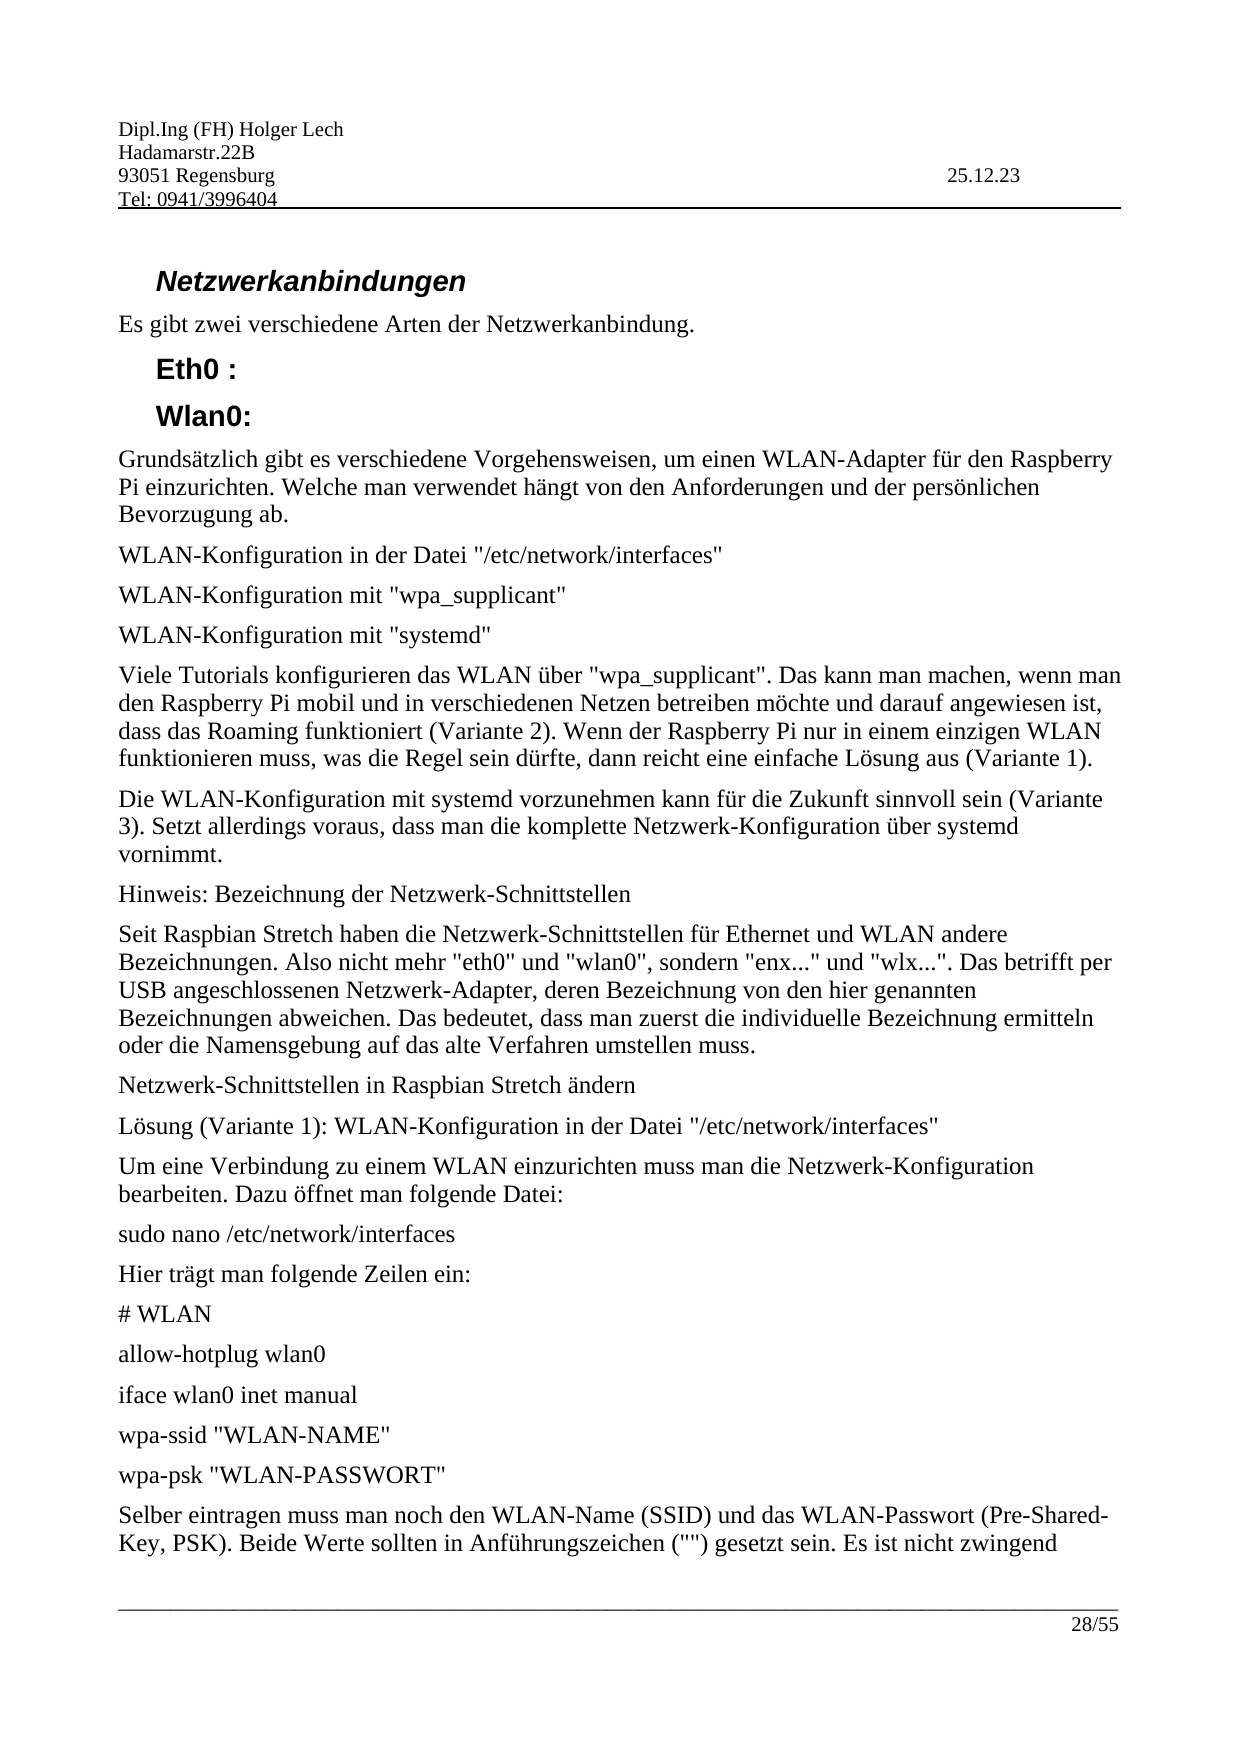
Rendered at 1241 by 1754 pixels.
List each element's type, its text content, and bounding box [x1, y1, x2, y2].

subtitle Netzwerkanbindungen [118, 265, 1122, 298]
text allow-hotplug wlan0 [118, 1341, 1122, 1368]
text Lösung (Variante 1): WLAN-Konfiguration in der Datei "/etc/network/interfaces" [118, 1112, 1122, 1139]
text iface wlan0 inet manual [118, 1381, 1122, 1408]
subtitle Eth0 : [118, 352, 1122, 385]
text Seit Raspbian Stretch haben die Netzwerk-Schnittstellen für Ethernet und WLAN andere Bezeichnungen. Also nicht mehr "eth0" und "wlan0", sondern "enx..." und "wlx...". Das betrifft per USB angeschlossenen Netzwerk-Adapter, deren Bezeichnung von den hier genannten Bezeichnungen abweichen. Das bedeutet, dass man zuerst die individuelle Bezeichnung ermitteln oder die Namensgebung auf das alte Verfahren umstellen muss. [118, 921, 1122, 1059]
subtitle Wlan0: [118, 400, 1122, 433]
text Viele Tutorials konfigurieren das WLAN über "wpa_supplicant". Das kann man machen, wenn man den Raspberry Pi mobil und in verschiedenen Netzen betreiben möchte und darauf angewiesen ist, dass das Roaming funktioniert (Variante 2). Wenn der Raspberry Pi nur in einem einzigen WLAN funktionieren muss, was die Regel sein dürfte, dann reicht eine einfache Lösung aus (Variante 1). [118, 661, 1122, 772]
text WLAN-Konfiguration mit "wpa_supplicant" [118, 581, 1122, 609]
text wpa-ssid "WLAN-NAME" [118, 1421, 1122, 1449]
text Hier trägt man folgende Zeilen ein: [118, 1260, 1122, 1288]
text WLAN-Konfiguration in der Datei "/etc/network/interfaces" [118, 541, 1122, 568]
text WLAN-Konfiguration mit "systemd" [118, 621, 1122, 649]
text Selber eintragen muss man noch den WLAN-Name (SSID) und das WLAN-Passwort (Pre-Shared-Key, PSK). Beide Werte sollten in Anführungszeichen ("") gesetzt sein. Es ist nicht zwingend [118, 1501, 1122, 1557]
text Hinweis: Bezeichnung der Netzwerk-Schnittstellen [118, 880, 1122, 908]
text wpa-psk "WLAN-PASSWORT" [118, 1461, 1122, 1489]
text Grundsätzlich gibt es verschiedene Vorgehensweisen, um einen WLAN-Adapter für den Raspberry Pi einzurichten. Welche man verwendet hängt von den Anforderungen und der persönlichen Bevorzugung ab. [118, 445, 1122, 528]
text sudo nano /etc/network/interfaces [118, 1220, 1122, 1248]
text Die WLAN-Konfiguration mit systemd vorzunehmen kann für die Zukunft sinnvoll sein (Variante 3). Setzt allerdings voraus, dass man die komplette Netzwerk-Konfiguration über systemd vornimmt. [118, 785, 1122, 868]
text Um eine Verbindung zu einem WLAN einzurichten muss man die Netzwerk-Konfiguration bearbeiten. Dazu öffnet man folgende Datei: [118, 1152, 1122, 1207]
text Es gibt zwei verschiedene Arten der Netzwerkanbindung. [118, 310, 1122, 338]
text # WLAN [118, 1300, 1122, 1328]
text Netzwerk-Schnittstellen in Raspbian Stretch ändern [118, 1072, 1122, 1099]
